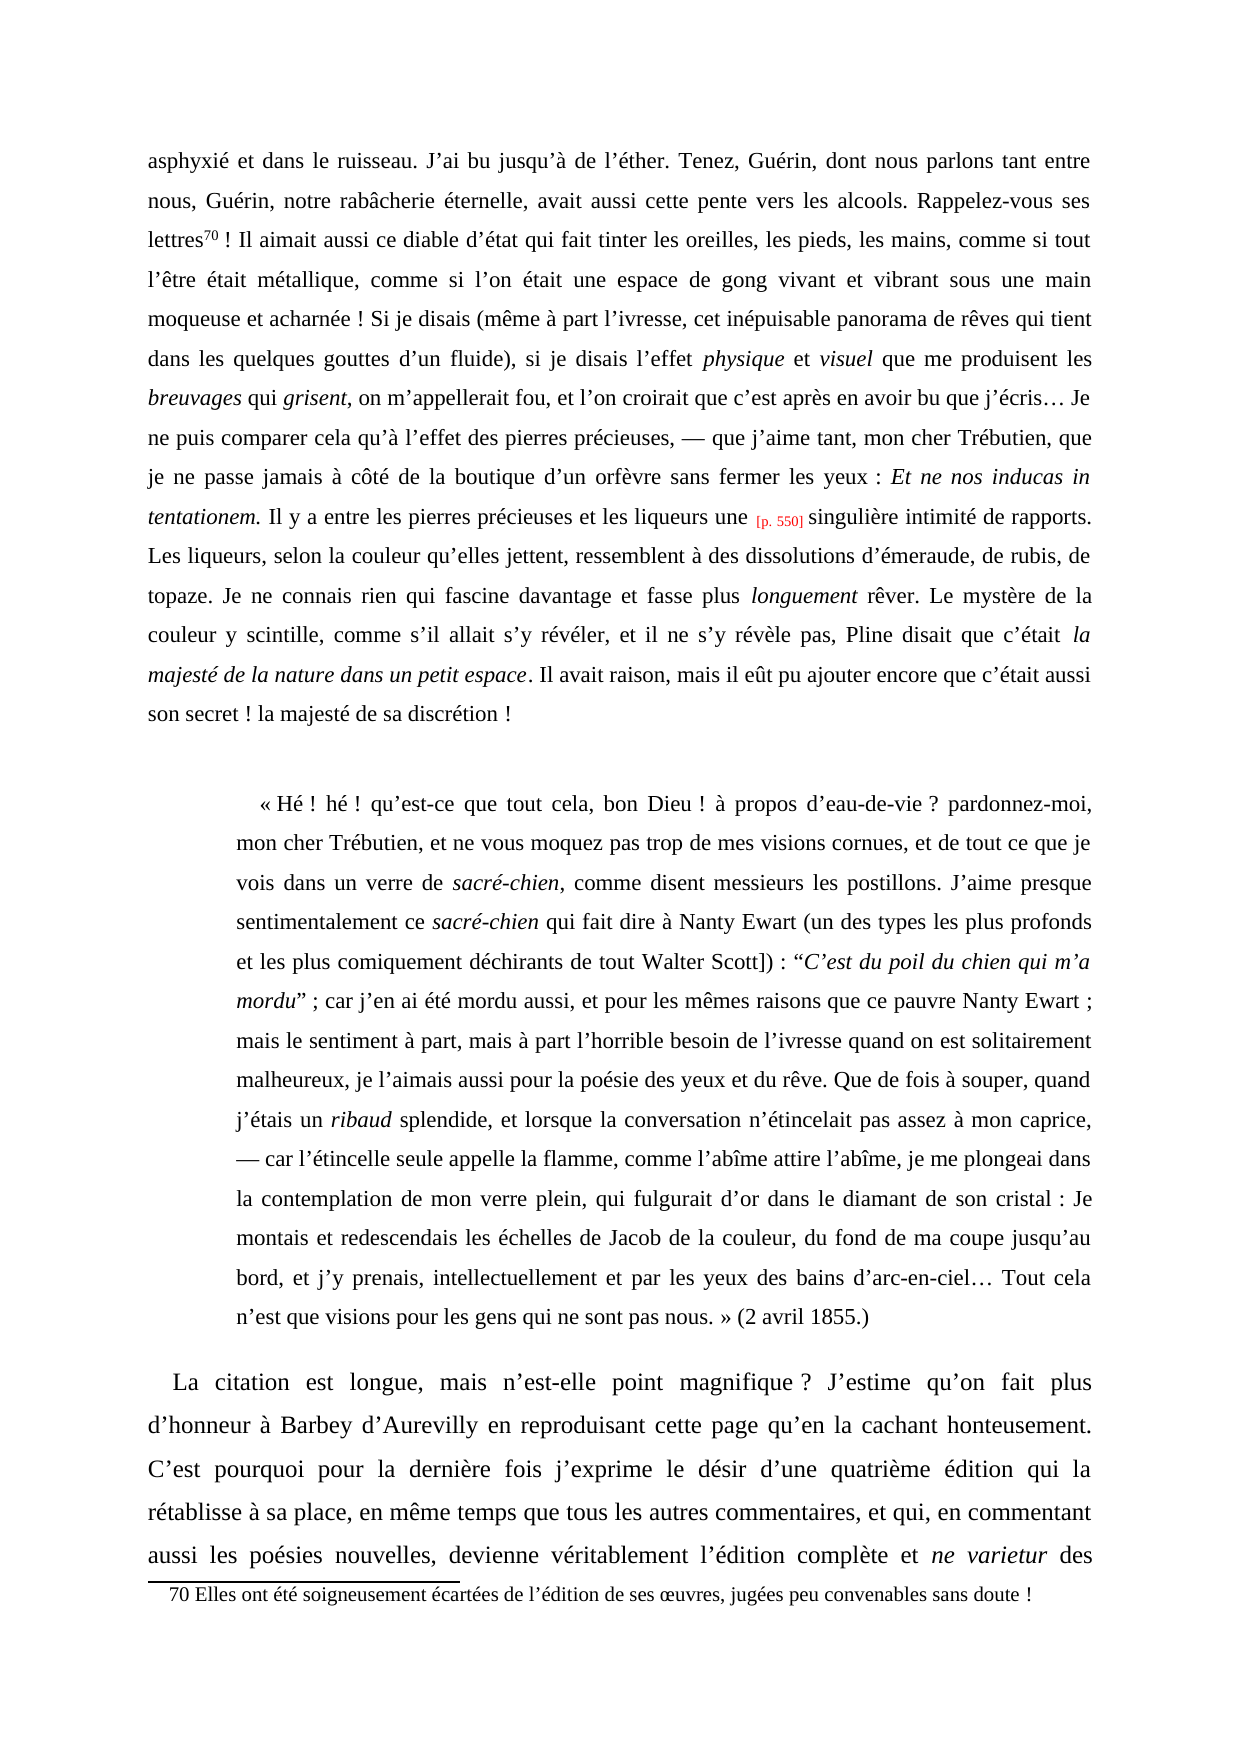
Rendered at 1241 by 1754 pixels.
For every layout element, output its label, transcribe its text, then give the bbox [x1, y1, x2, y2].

text « Hé ! hé ! qu’est-ce que tout cela, bon Dieu ! à propos d’eau-de-vie ? pardonnez-moi, mon cher Trébutien, et ne vous moquez pas trop de mes visions cornues, et de tout ce que je vois dans un verre de sacré-chien, comme disent messieurs les postillons. J’aime presque sentimentalement ce sacré-chien qui fait dire à Nanty Ewart (un des types les plus profonds et les plus comiquement déchirants de tout Walter Scott]) : “C’est du poil du chien qui m’a mordu” ; car j’en ai été mordu aussi, et pour les mêmes raisons que ce pauvre Nanty Ewart ; mais le sentiment à part, mais à part l’horrible besoin de l’ivresse quand on est solitairement malheureux, je l’aimais aussi pour la poésie des yeux et du rêve. Que de fois à souper, quand j’étais un ribaud splendide, et lorsque la conversation n’étincelait pas assez à mon caprice, — car l’étincelle seule appelle la flamme, comme l’abîme attire l’abîme, je me plongeai dans la contemplation de mon verre plein, qui fulgurait d’or dans le diamant de son cristal : Je montais et redescendais les échelles de Jacob de la couleur, du fond de ma coupe jusqu’au bord, et j’y prenais, intellectuellement et par les yeux des bains d’arc-en-ciel… Tout cela n’est que visions pour les gens qui ne sont pas nous. » (2 avril 1855.) [236, 790, 1093, 1329]
text Elles ont été soigneusement écartées de l’édition de ses œuvres, jugées peu convenables sans doute ! [148, 1582, 1093, 1606]
text La citation est longue, mais n’est-elle point magnifique ? J’estime qu’on fait plus d’honneur à Barbey d’Aurevilly en reproduisant cette page qu’en la cachant honteusement. C’est pourquoi pour la dernière fois j’exprime le désir d’une quatrième édition qui la rétablisse à sa place, en même temps que tous les autres commentaires, et qui, en commentant aussi les poésies nouvelles, devienne véritablement l’édition complète et ne varietur des [148, 1367, 1093, 1569]
text asphyxié et dans le ruisseau. J’ai bu jusqu’à de l’éther. Tenez, Guérin, dont nous parlons tant entre nous, Guérin, notre rabâcherie éternelle, avait aussi cette pente vers les alcools. Rappelez-vous ses lettres ! Il aimait aussi ce diable d’état qui fait tinter les oreilles, les pieds, les mains, comme si tout l’être était métallique, comme si l’on était une espace de gong vivant et vibrant sous une main moqueuse et acharnée ! Si je disais (même à part l’ivresse, cet inépuisable panorama de rêves qui tient dans les quelques gouttes d’un fluide), si je disais l’effet physique et visuel que me produisent les breuvages qui grisent, on m’appellerait fou, et l’on croirait que c’est après en avoir bu que j’écris… Je ne puis comparer cela qu’à l’effet des pierres précieuses, — que j’aime tant, mon cher Trébutien, que je ne passe jamais à côté de la boutique d’un orfèvre sans fermer les yeux : Et ne nos inducas in tentationem. Il y a entre les pierres précieuses et les liqueurs une [p. 550] singulière intimité de rapports. Les liqueurs, selon la couleur qu’elles jettent, ressemblent à des dissolutions d’émeraude, de rubis, de topaze. Je ne connais rien qui fascine davantage et fasse plus longuement rêver. Le mystère de la couleur y scintille, comme s’il allait s’y révéler, et il ne s’y révèle pas, Pline disait que c’était la majesté de la nature dans un petit espace. Il avait raison, mais il eût pu ajouter encore que c’était aussi son secret ! la majesté de sa discrétion ! [148, 148, 1093, 727]
